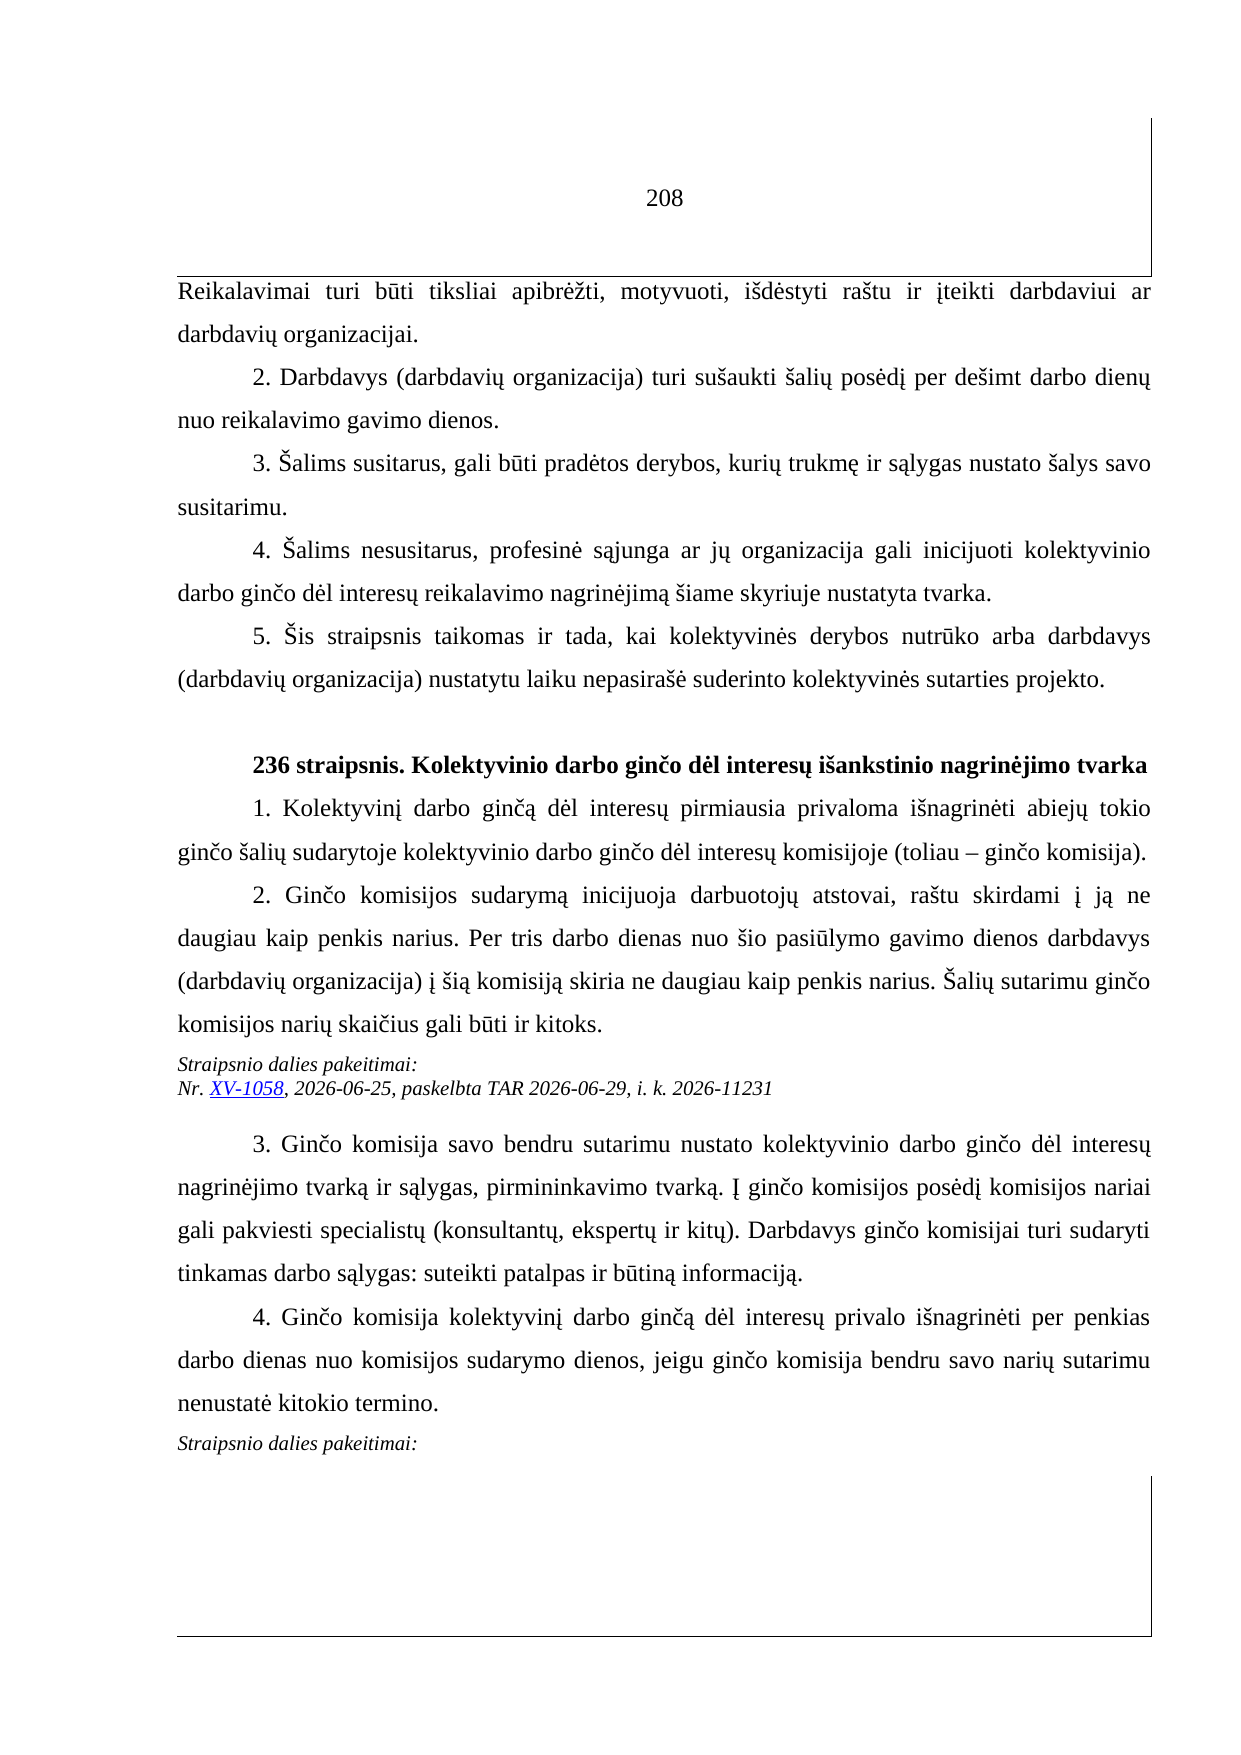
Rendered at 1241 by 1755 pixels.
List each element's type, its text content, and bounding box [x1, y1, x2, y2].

subtitle 236 straipsnis. Kolektyvinio darbo ginčo dėl interesų išankstinio nagrinėjimo tvarka [177, 750, 1152, 779]
text 3. Ginčo komisija savo bendru sutarimu nustato kolektyvinio darbo ginčo dėl interesų nagrinėjimo tvarką ir sąlygas, pirmininkavimo tvarką. Į ginčo komisijos posėdį komisijos nariai gali pakviesti specialistų (konsultantų, ekspertų ir kitų). Darbdavys ginčo komisijai turi sudaryti tinkamas darbo sąlygas: suteikti patalpas ir būtiną informaciją. [177, 1129, 1152, 1287]
text 2. Ginčo komisijos sudarymą inicijuoja darbuotojų atstovai, raštu skirdami į ją ne daugiau kaip penkis narius. Per tris darbo dienas nuo šio pasiūlymo gavimo dienos darbdavys (darbdavių organizacija) į šią komisiją skiria ne daugiau kaip penkis narius. Šalių sutarimu ginčo komisijos narių skaičius gali būti ir kitoks. [177, 880, 1152, 1038]
text Straipsnio dalies pakeitimai: [177, 1052, 1152, 1076]
text Straipsnio dalies pakeitimai: [177, 1431, 1152, 1455]
text Nr. XV-1058, 2026-06-25, paskelbta TAR 2026-06-29, i. k. 2026-11231 [177, 1076, 1152, 1100]
text 3. Šalims susitarus, gali būti pradėtos derybos, kurių trukmę ir sąlygas nustato šalys savo susitarimu. [177, 448, 1152, 520]
text 4. Ginčo komisija kolektyvinį darbo ginčą dėl interesų privalo išnagrinėti per penkias darbo dienas nuo komisijos sudarymo dienos, jeigu ginčo komisija bendru savo narių sutarimu nenustatė kitokio termino. [177, 1302, 1152, 1417]
text 1. Kolektyvinį darbo ginčą dėl interesų pirmiausia privaloma išnagrinėti abiejų tokio ginčo šalių sudarytoje kolektyvinio darbo ginčo dėl interesų komisijoje (toliau – ginčo komisija). [177, 793, 1152, 865]
text 2. Darbdavys (darbdavių organizacija) turi sušaukti šalių posėdį per dešimt darbo dienų nuo reikalavimo gavimo dienos. [177, 362, 1152, 434]
text 4. Šalims nesusitarus, profesinė sąjunga ar jų organizacija gali inicijuoti kolektyvinio darbo ginčo dėl interesų reikalavimo nagrinėjimą šiame skyriuje nustatyta tvarka. [177, 535, 1152, 607]
text Reikalavimai turi būti tiksliai apibrėžti, motyvuoti, išdėstyti raštu ir įteikti darbdaviui ar darbdavių organizacijai. [177, 276, 1152, 348]
text 5. Šis straipsnis taikomas ir tada, kai kolektyvinės derybos nutrūko arba darbdavys (darbdavių organizacija) nustatytu laiku nepasirašė suderinto kolektyvinės sutarties projekto. [177, 621, 1152, 693]
